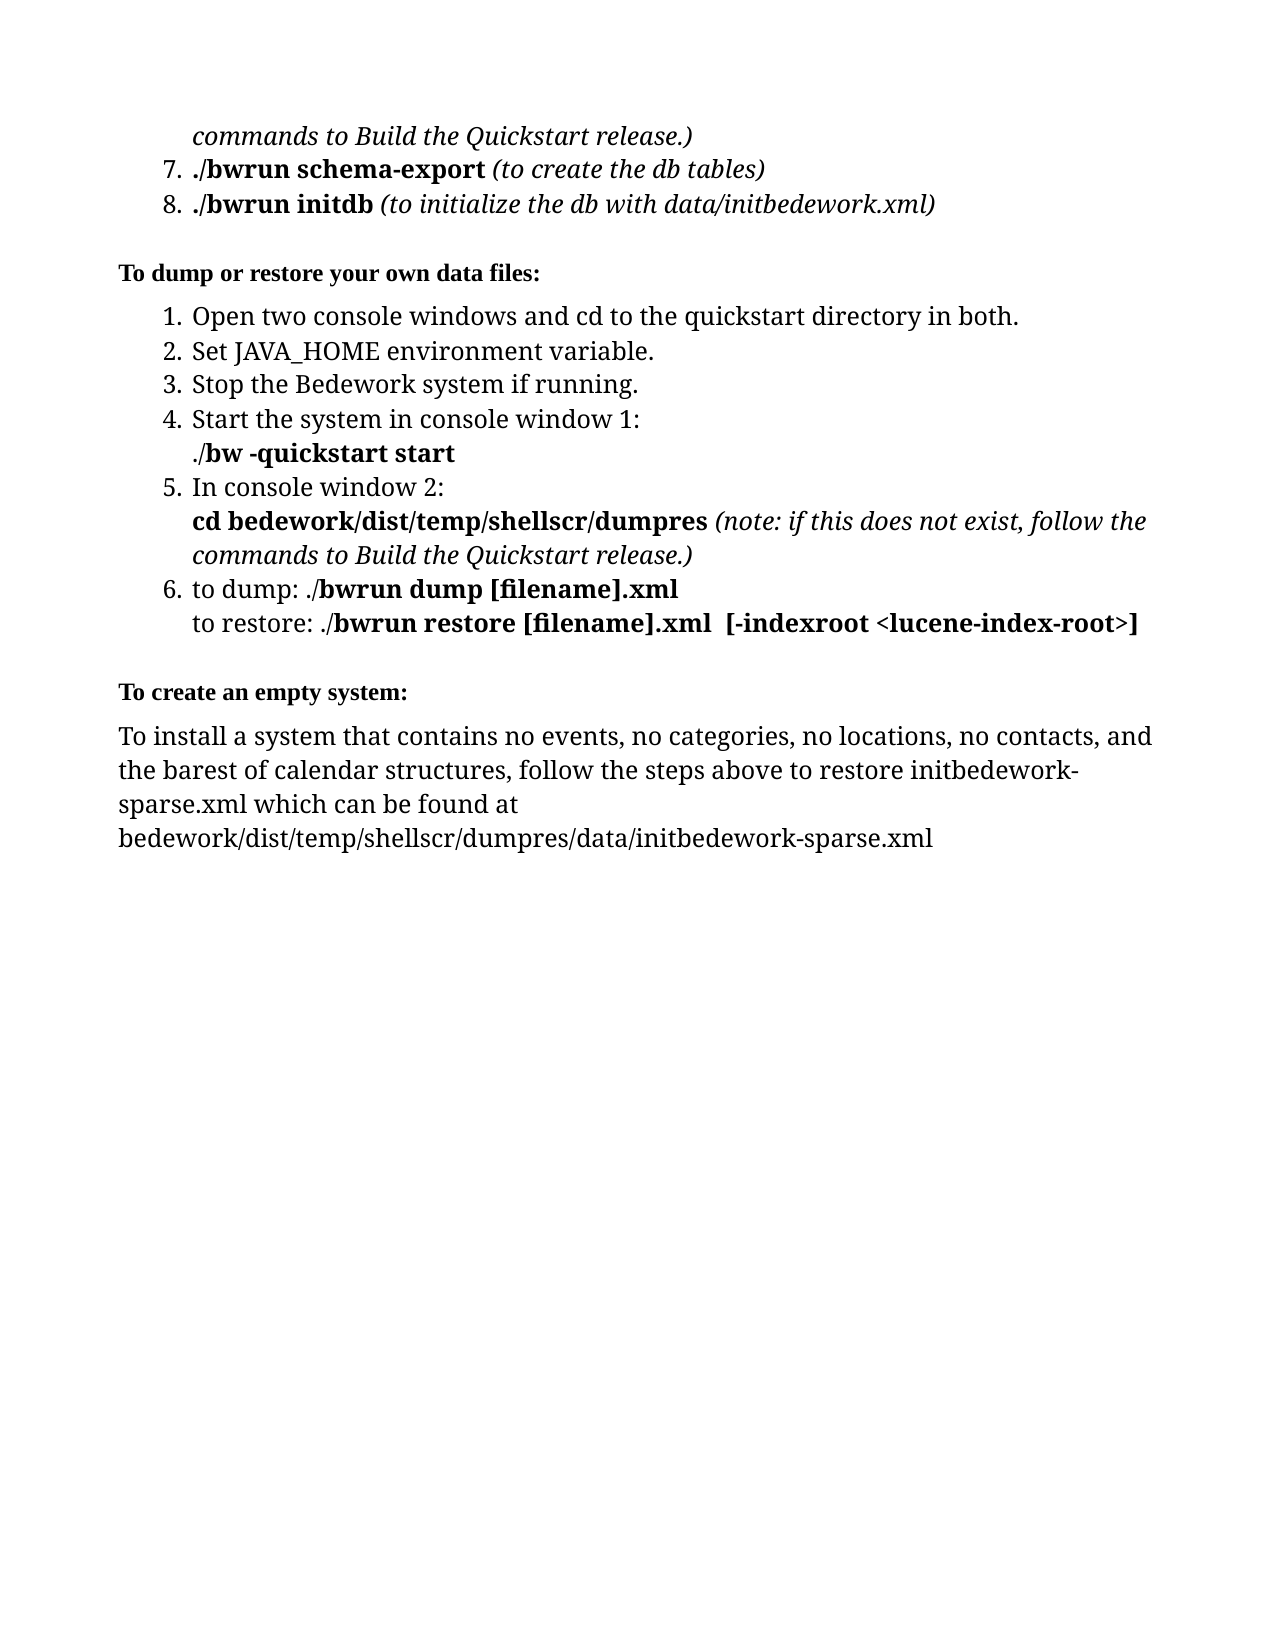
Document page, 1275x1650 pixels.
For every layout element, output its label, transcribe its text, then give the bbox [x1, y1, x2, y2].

list Set JAVA_HOME environment variable. [162, 333, 1157, 367]
list commands to Build the Quickstart release.) [162, 118, 1157, 152]
list ./bwrun initdb (to initialize the db with data/initbedework.xml) [162, 186, 1157, 220]
subtitle To create an empty system: [28, 677, 1157, 706]
list Start the system in console window 1: ./bw -quickstart start [162, 401, 1157, 469]
text To install a system that contains no events, no categories, no locations, no contacts, and the barest of calendar structures, follow the steps above to restore initbedework-sparse.xml which can be found at bedework/dist/temp/shellscr/dumpres/data/initbedework-sparse.xml [118, 718, 1157, 855]
list to dump: ./bwrun dump [filename].xml to restore: ./bwrun restore [filename].xml [-indexroot <lucene-index-root>] [162, 572, 1157, 640]
list In console window 2: cd bedework/dist/temp/shellscr/dumpres (note: if this does not exist, follow the commands to Build the Quickstart release.) [162, 469, 1157, 572]
list ./bwrun schema-export (to create the db tables) [162, 152, 1157, 186]
list Stop the Bedework system if running. [162, 367, 1157, 401]
subtitle To dump or restore your own data files: [28, 258, 1157, 287]
list Open two console windows and cd to the quickstart directory in both. [162, 299, 1157, 333]
